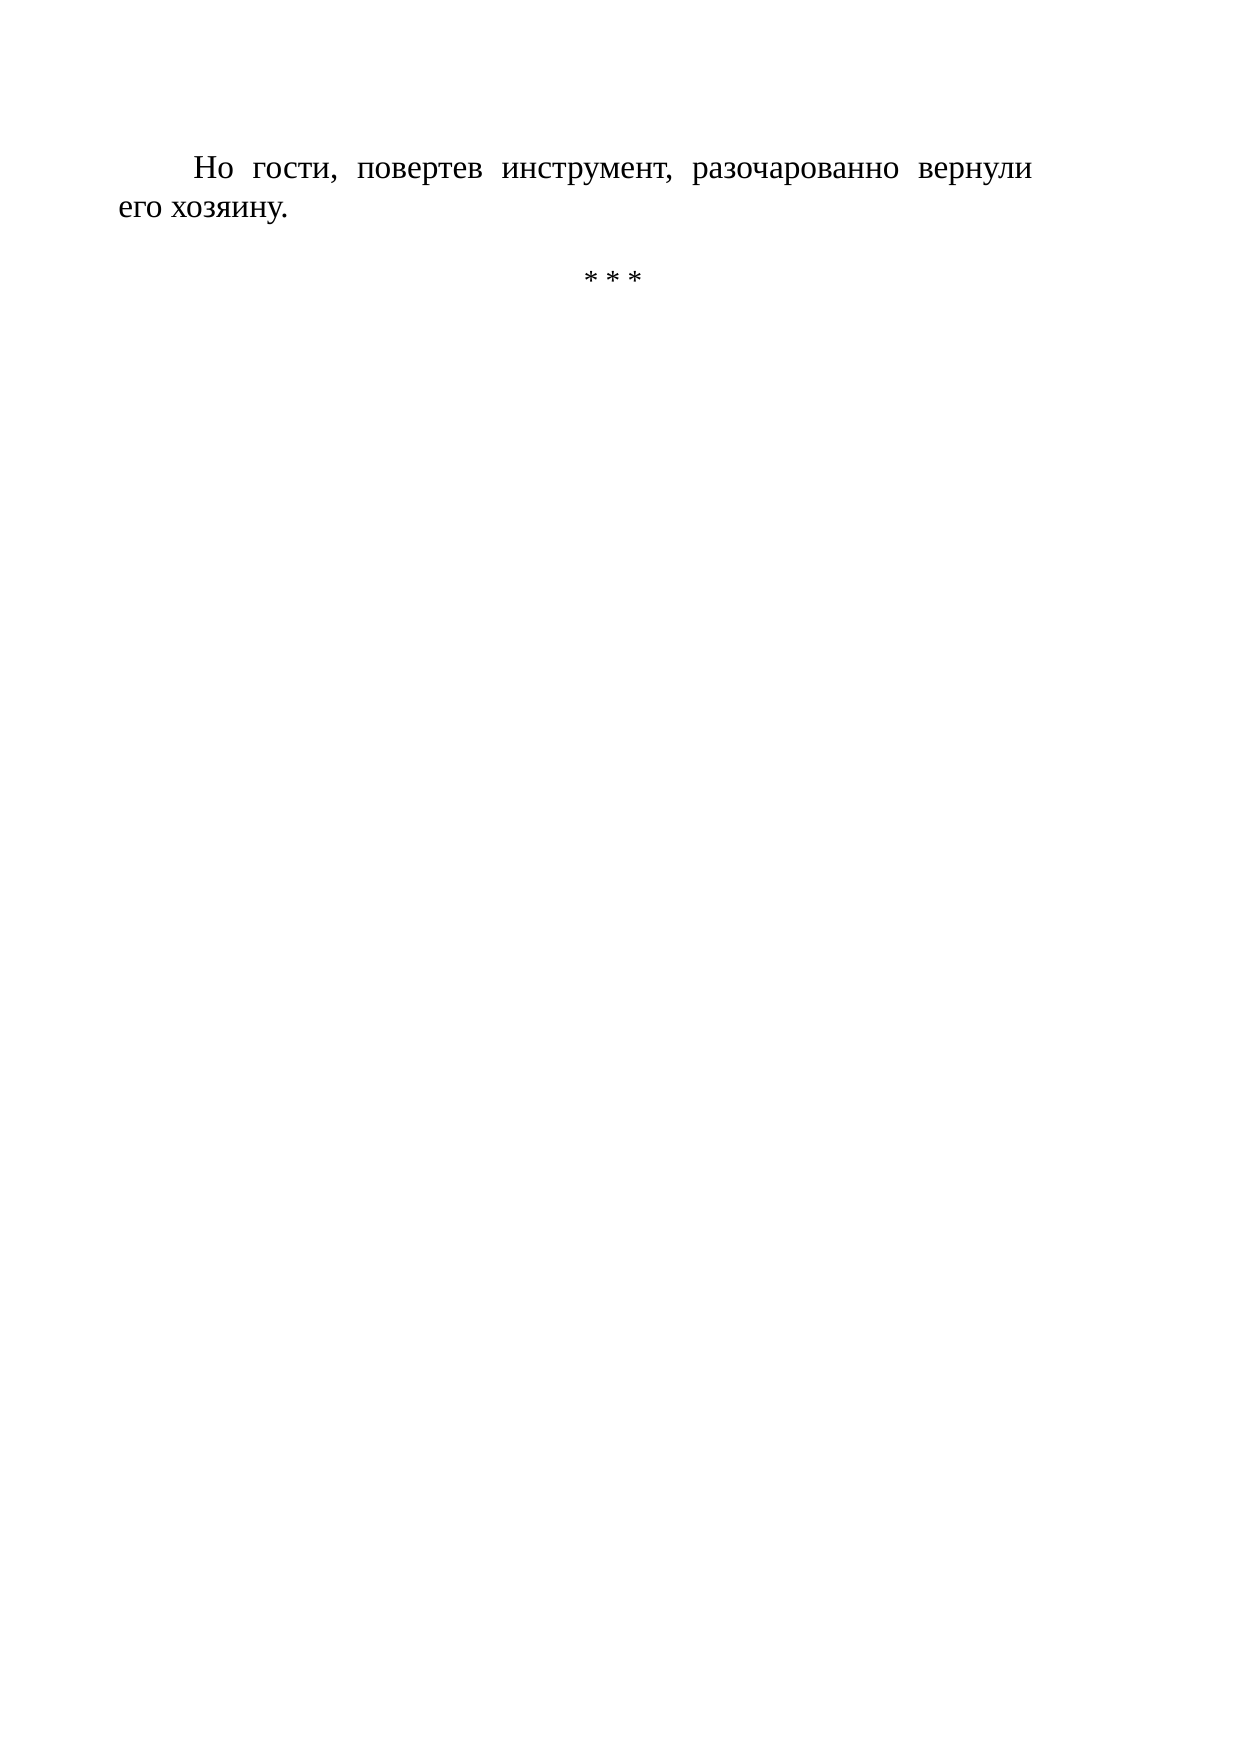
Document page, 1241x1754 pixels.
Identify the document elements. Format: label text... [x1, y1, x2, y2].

subtitle Но гости, повертев инструмент, разочарованно вернули его хозяину. [118, 148, 1033, 224]
subtitle * * * [118, 263, 1033, 296]
